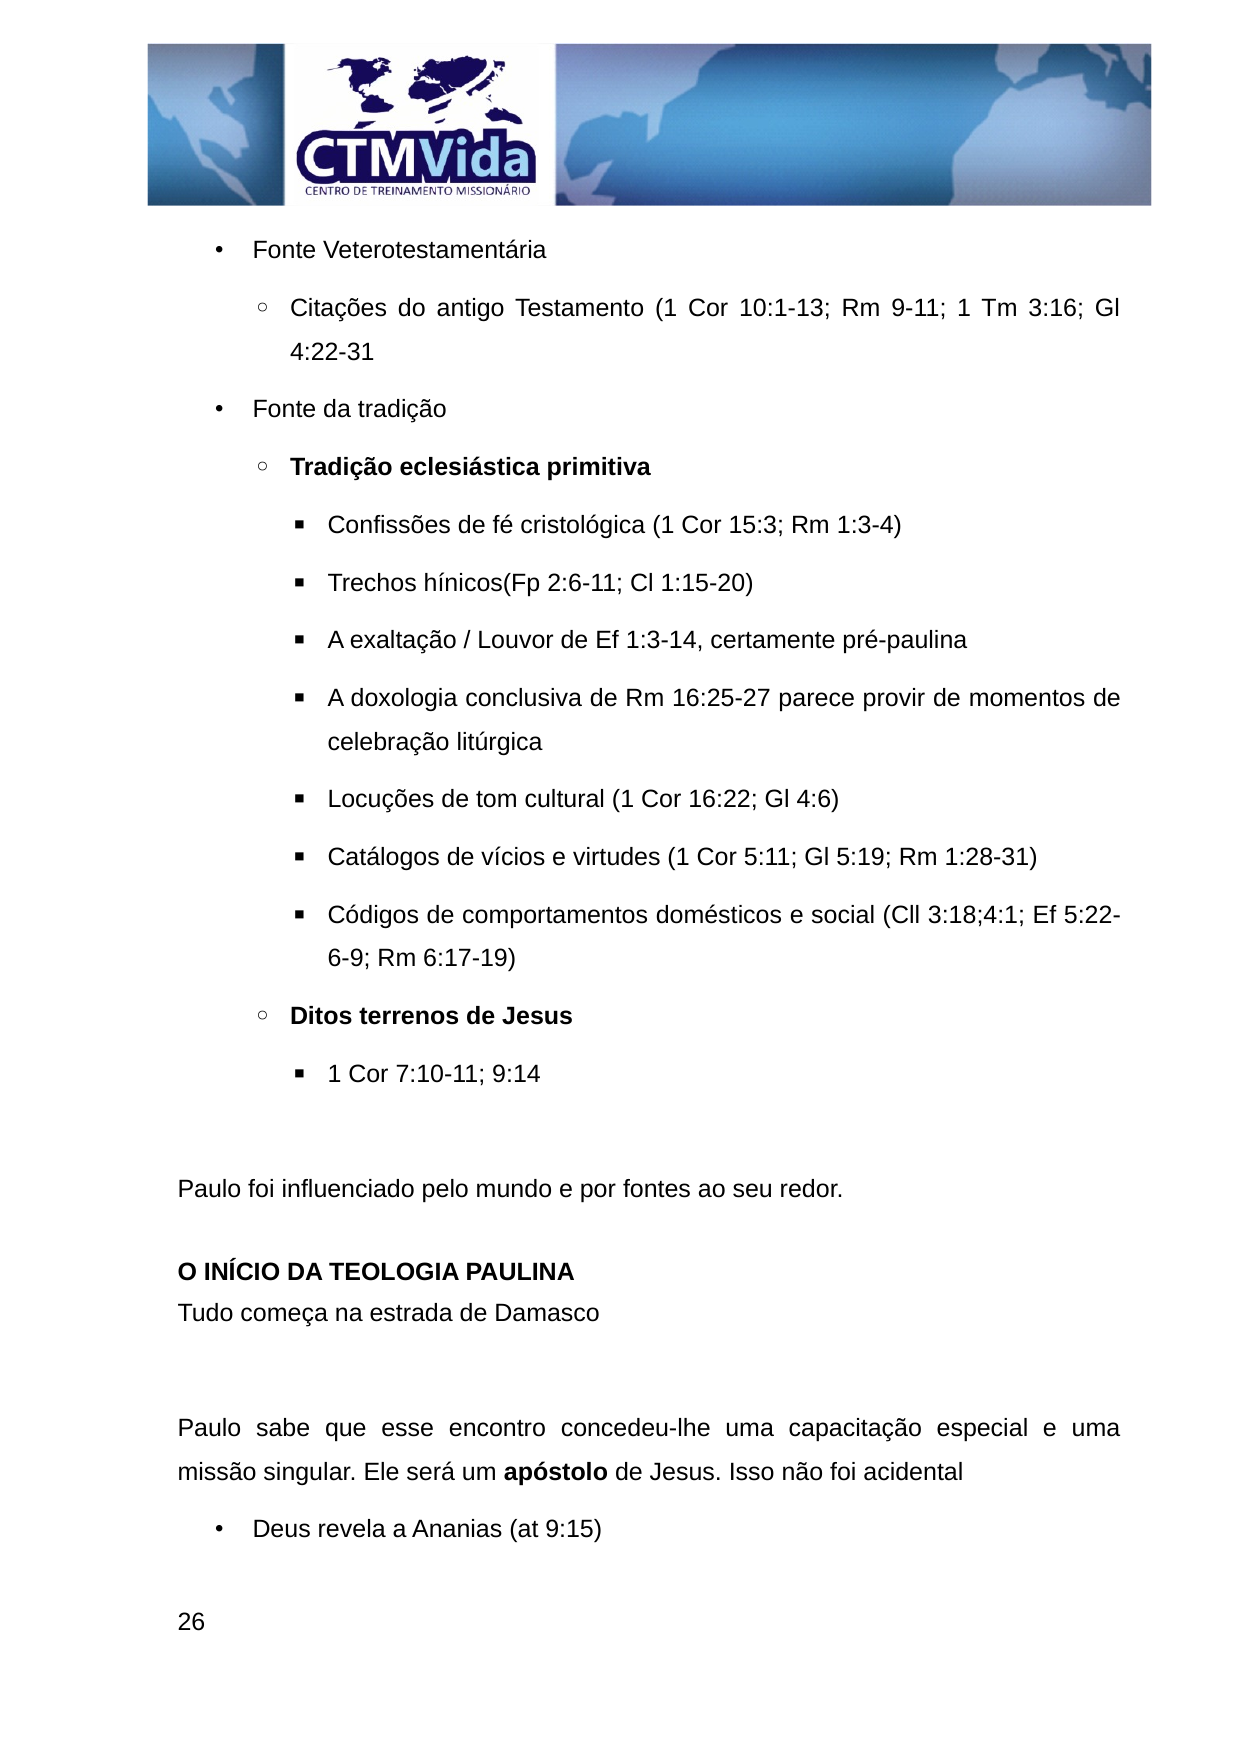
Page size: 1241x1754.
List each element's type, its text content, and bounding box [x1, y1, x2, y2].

text Paulo foi influenciado pelo mundo e por fontes ao seu redor. [177, 1174, 1122, 1203]
list Tradição eclesiástica primitiva [252, 452, 1122, 481]
text Paulo sabe que esse encontro concedeu-lhe uma capacitação especial e uma missão singular. Ele será um apóstolo de Jesus. Isso não foi acidental [177, 1413, 1122, 1485]
list Deus revela a Ananias (at 9:15) [215, 1514, 1122, 1543]
list Fonte da tradição [215, 394, 1122, 423]
list Catálogos de vícios e virtudes (1 Cor 5:11; Gl 5:19; Rm 1:28-31) [290, 842, 1122, 871]
list 1 Cor 7:10-11; 9:14 [290, 1058, 1122, 1087]
list Ditos terrenos de Jesus [252, 1001, 1122, 1029]
list Trechos hínicos(Fp 2:6-11; Cl 1:15-20) [290, 568, 1122, 596]
list Citações do antigo Testamento (1 Cor 10:1-13; Rm 9-11; 1 Tm 3:16; Gl 4:22-31 [252, 293, 1122, 365]
picture [147, 43, 1152, 206]
subtitle O início da teologia paulina [177, 1257, 1122, 1286]
list A doxologia conclusiva de Rm 16:25-27 parece provir de momentos de celebração litúrgica [290, 683, 1122, 755]
text Tudo começa na estrada de Damasco [177, 1298, 1122, 1327]
list Fonte Veterotestamentária [215, 235, 1122, 264]
list Códigos de comportamentos domésticos e social (Cll 3:18;4:1; Ef 5:22-6-9; Rm 6:17-19) [290, 900, 1122, 972]
list A exaltação / Louvor de Ef 1:3-14, certamente pré-paulina [290, 625, 1122, 654]
list Confissões de fé cristológica (1 Cor 15:3; Rm 1:3-4) [290, 510, 1122, 539]
list Locuções de tom cultural (1 Cor 16:22; Gl 4:6) [290, 784, 1122, 813]
